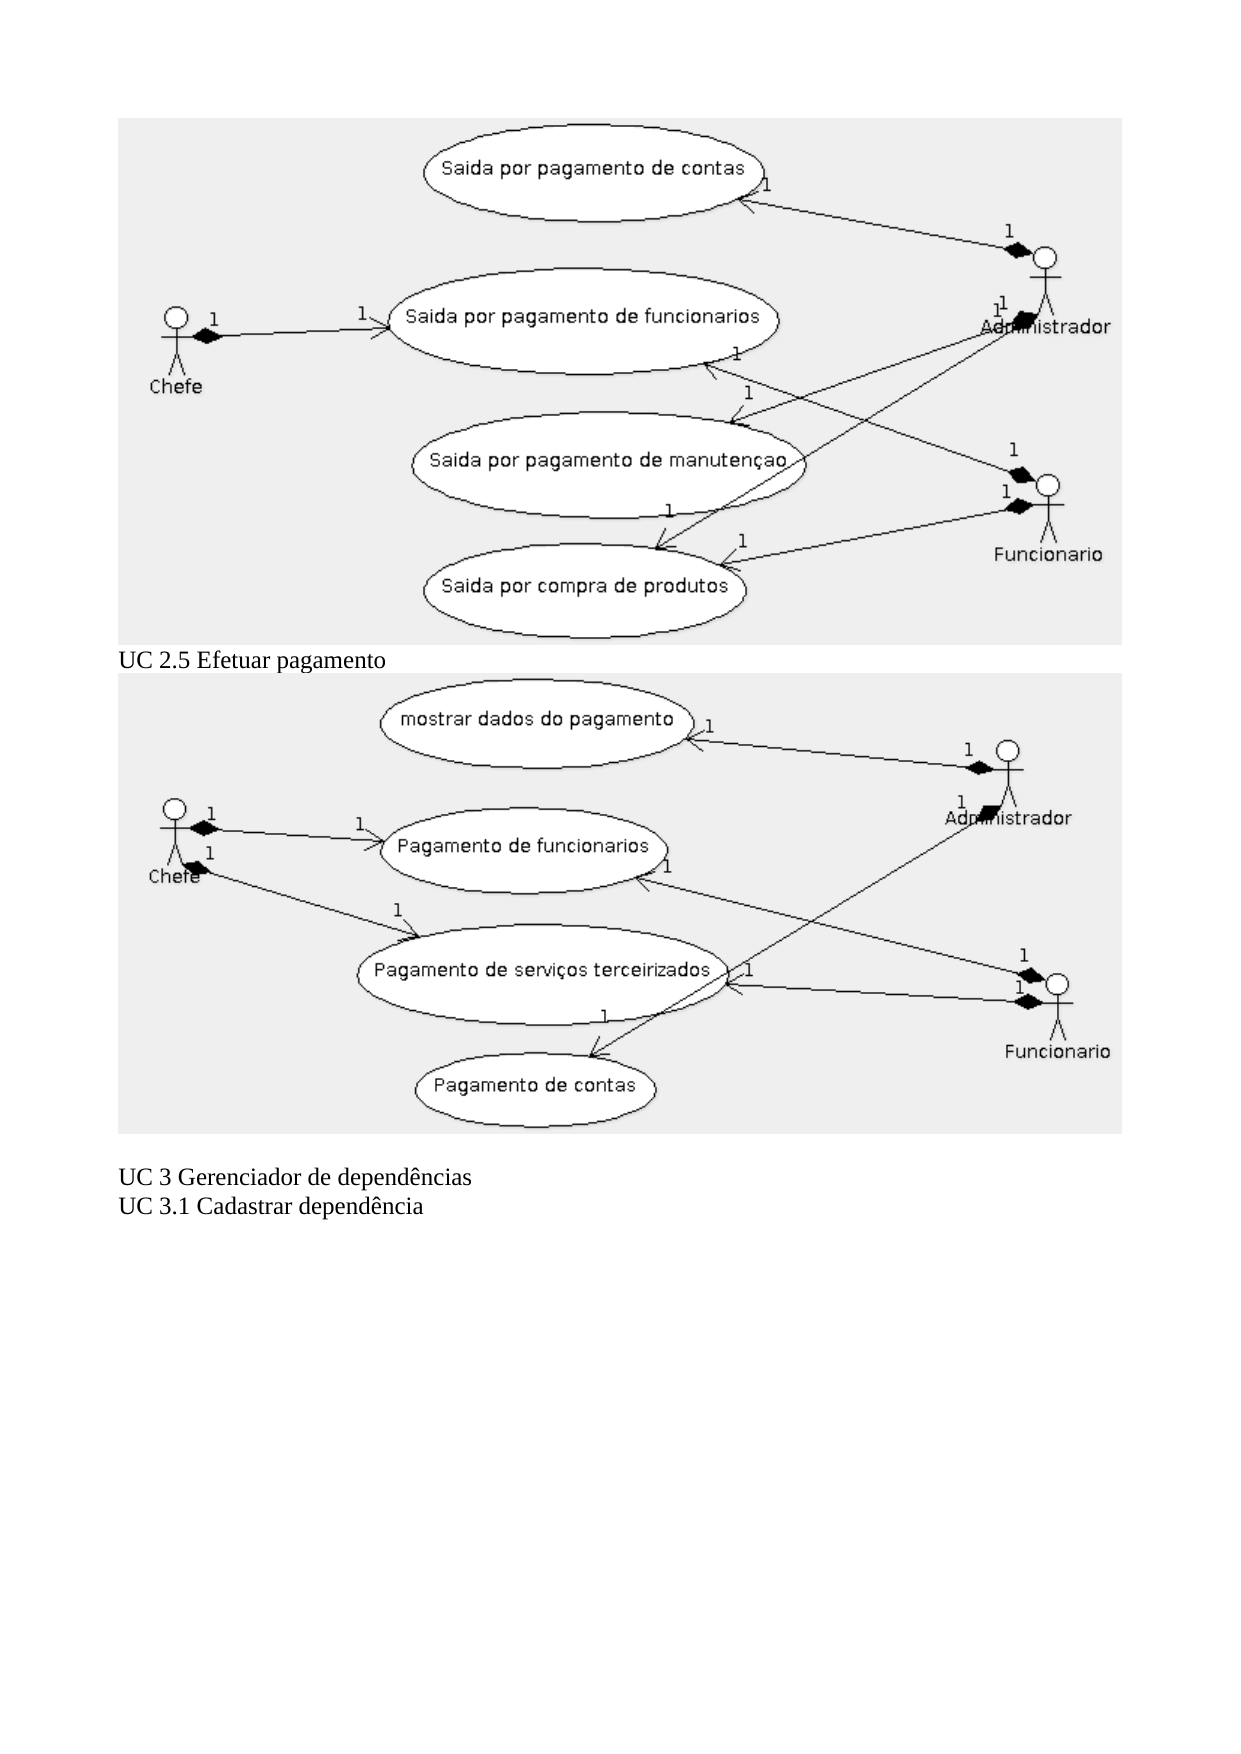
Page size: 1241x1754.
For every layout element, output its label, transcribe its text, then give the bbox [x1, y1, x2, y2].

text UC 2.5 Efetuar pagamento [118, 645, 1122, 673]
picture [118, 673, 1123, 1134]
text UC 3.1 Cadastrar dependência [118, 1191, 1122, 1219]
text UC 3 Gerenciador de dependências [118, 1162, 1122, 1191]
picture [118, 118, 1123, 645]
